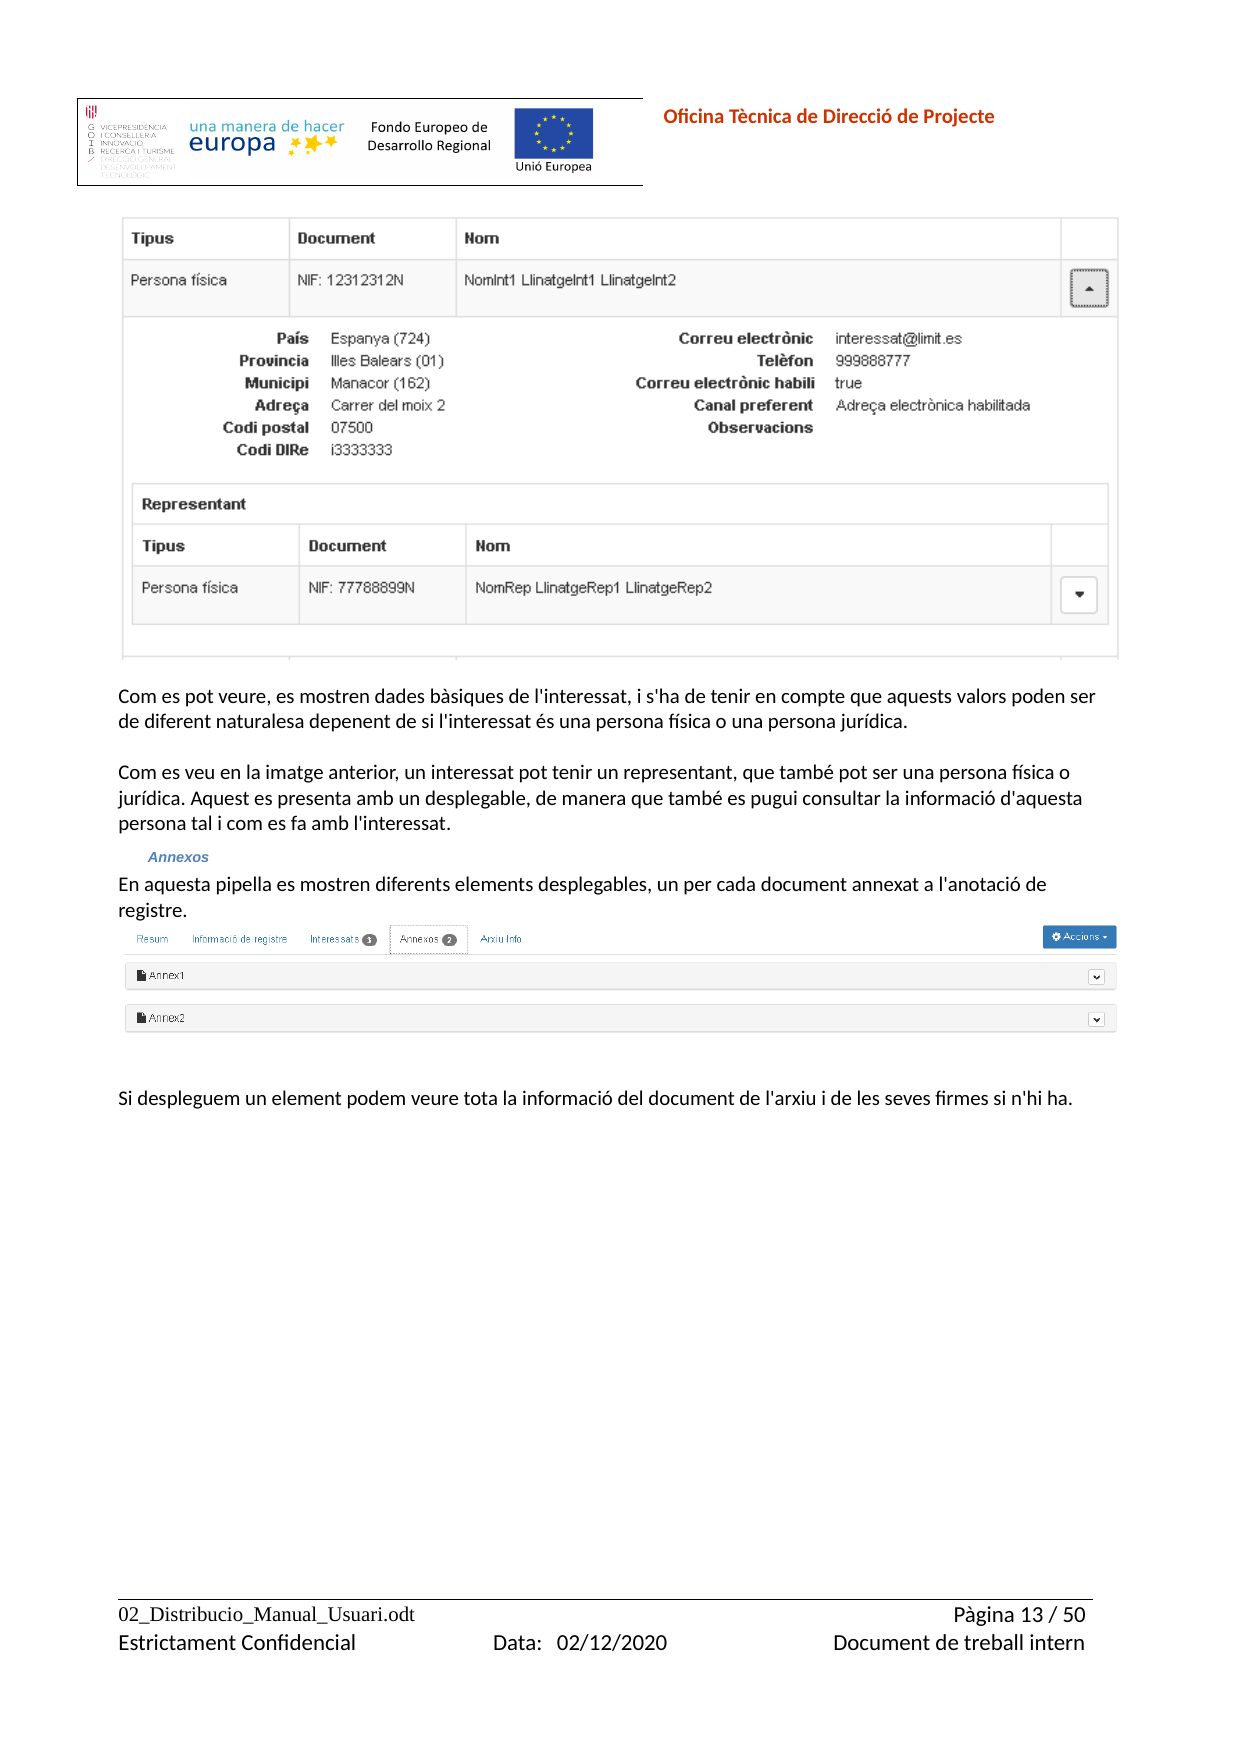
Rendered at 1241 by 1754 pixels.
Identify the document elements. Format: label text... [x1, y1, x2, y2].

picture [187, 103, 599, 180]
picture [118, 922, 1123, 1035]
text Si despleguem un element podem veure tota la informació del document de l'arxiu i de les seves firmes si n'hi ha. [118, 1085, 1122, 1111]
text En aquesta pipella es mostren diferents elements desplegables, un per cada document annexat a l'anotació de registre. [118, 871, 1122, 922]
picture [82, 103, 181, 180]
text Com es pot veure, es mostren dades bàsiques de l'interessat, i s'ha de tenir en compte que aquests valors poden ser de diferent naturalesa depenent de si l'interessat és una persona física o una persona jurídica. [118, 683, 1122, 734]
subtitle Annexos [148, 848, 1122, 865]
text Com es veu en la imatge anterior, un interessat pot tenir un representant, que també pot ser una persona física o jurídica. Aquest es presenta amb un desplegable, de manera que també es pugui consultar la informació d'aquesta persona tal i com es fa amb l'interessat. [118, 759, 1122, 836]
picture [118, 209, 1123, 660]
